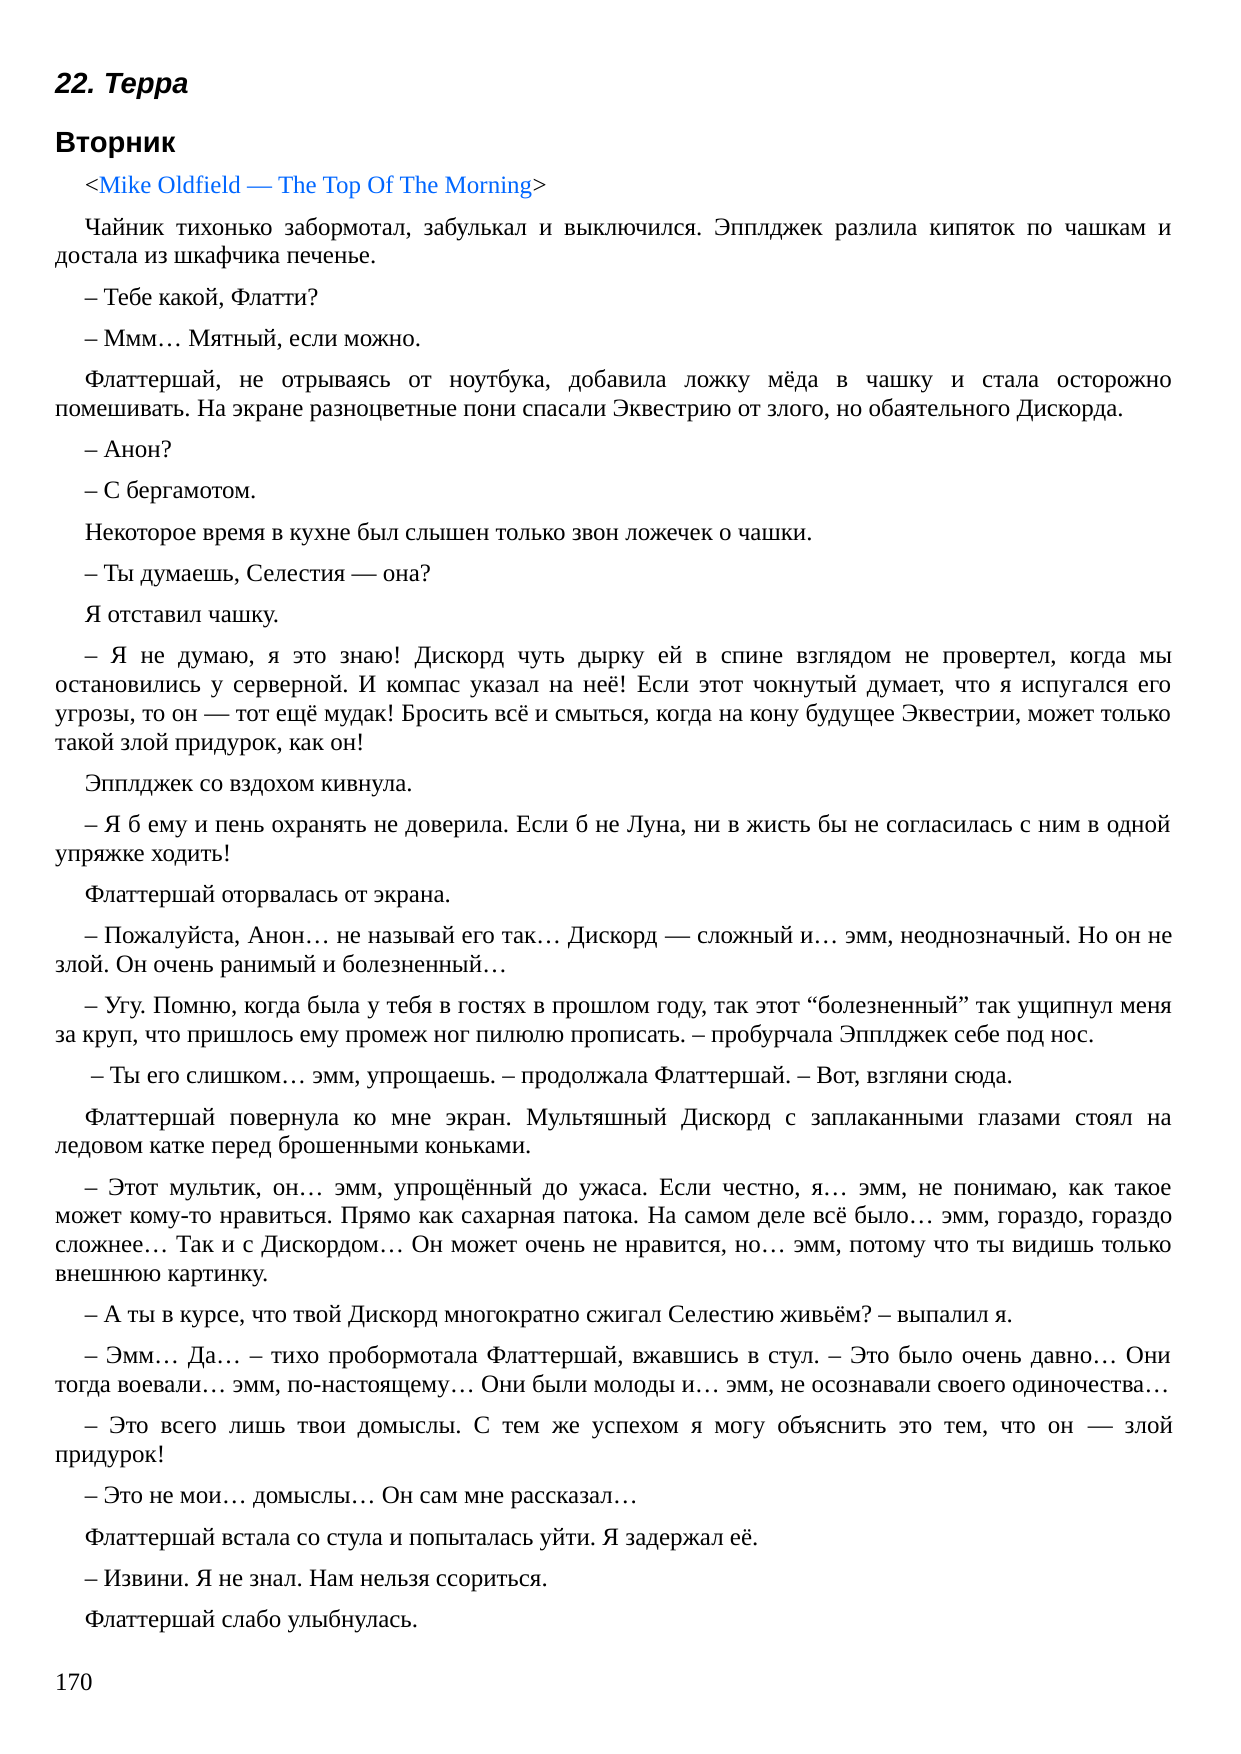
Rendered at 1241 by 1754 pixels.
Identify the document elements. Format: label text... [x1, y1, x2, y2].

text – Пожалуйста, Анон… не называй его так… Дискорд — сложный и… эмм, неоднозначный. Но он не злой. Он очень ранимый и болезненный… [55, 921, 1173, 978]
text – Анон? [55, 434, 1173, 463]
text – Я не думаю, я это знаю! Дискорд чуть дырку ей в спине взглядом не провертел, когда мы остановились у серверной. И компас указал на неё! Если этот чокнутый думает, что я испугался его угрозы, то он — тот ещё мудак! Бросить всё и смыться, когда на кону будущее Эквестрии, может только такой злой придурок, как он! [55, 641, 1173, 756]
text – Это не мои… домыслы… Он сам мне рассказал… [55, 1481, 1173, 1509]
text Флаттершай, не отрываясь от ноутбука, добавила ложку мёда в чашку и стала осторожно помешивать. На экране разноцветные пони спасали Эквестрию от злого, но обаятельного Дискорда. [55, 364, 1173, 422]
text – Я б ему и пень охранять не доверила. Если б не Луна, ни в жисть бы не согласилась с ним в одной упряжке ходить! [55, 809, 1173, 867]
text – Извини. Я не знал. Нам нельзя ссориться. [55, 1563, 1173, 1592]
text – Эмм… Да… – тихо пробормотала Флаттершай, вжавшись в стул. – Это было очень давно… Они тогда воевали… эмм, по-настоящему… Они были молоды и… эмм, не осознавали своего одиночества… [55, 1341, 1173, 1398]
subtitle Вторник [55, 124, 1173, 158]
text Эпплджек со вздохом кивнула. [55, 768, 1173, 797]
text Чайник тихонько забормотал, забулькал и выключился. Эпплджек разлила кипяток по чашкам и достала из шкафчика печенье. [55, 212, 1173, 269]
text – Ммм… Мятный, если можно. [55, 323, 1173, 352]
text – Это всего лишь твои домыслы. С тем же успехом я могу объяснить это тем, что он — злой придурок! [55, 1411, 1173, 1468]
text – Ты думаешь, Селестия — она? [55, 558, 1173, 587]
text Флаттершай оторвалась от экрана. [55, 879, 1173, 908]
text – Угу. Помню, когда была у тебя в гостях в прошлом году, так этот “болезненный” так ущипнул меня за круп, что пришлось ему промеж ног пилюлю прописать. – пробурчала Эпплджек себе под нос. [55, 991, 1173, 1048]
text – С бергамотом. [55, 476, 1173, 504]
subtitle 22. Терра [55, 66, 1173, 99]
text – Этот мультик, он… эмм, упрощённый до ужаса. Если честно, я… эмм, не понимаю, как такое может кому-то нравиться. Прямо как сахарная патока. На самом деле всё было… эмм, гораздо, гораздо сложнее… Так и с Дискордом… Он может очень не нравится, но… эмм, потому что ты видишь только внешнюю картинку. [55, 1172, 1173, 1287]
text – А ты в курсе, что твой Дискорд многократно сжигал Селестию живьём? – выпалил я. [55, 1299, 1173, 1328]
text – Ты его слишком… эмм, упрощаешь. – продолжала Флаттершай. – Вот, взгляни сюда. [55, 1061, 1173, 1089]
text Флаттершай слабо улыбнулась. [55, 1604, 1173, 1633]
text Я отставил чашку. [55, 599, 1173, 628]
text Флаттершай встала со стула и попыталась уйти. Я задержал её. [55, 1522, 1173, 1551]
text <Mike Oldfield — The Top Of The Morning> [55, 171, 1173, 199]
text – Тебе какой, Флатти? [55, 282, 1173, 311]
text Флаттершай повернула ко мне экран. Мультяшный Дискорд с заплаканными глазами стоял на ледовом катке перед брошенными коньками. [55, 1102, 1173, 1159]
text Некоторое время в кухне был слышен только звон ложечек о чашки. [55, 517, 1173, 546]
